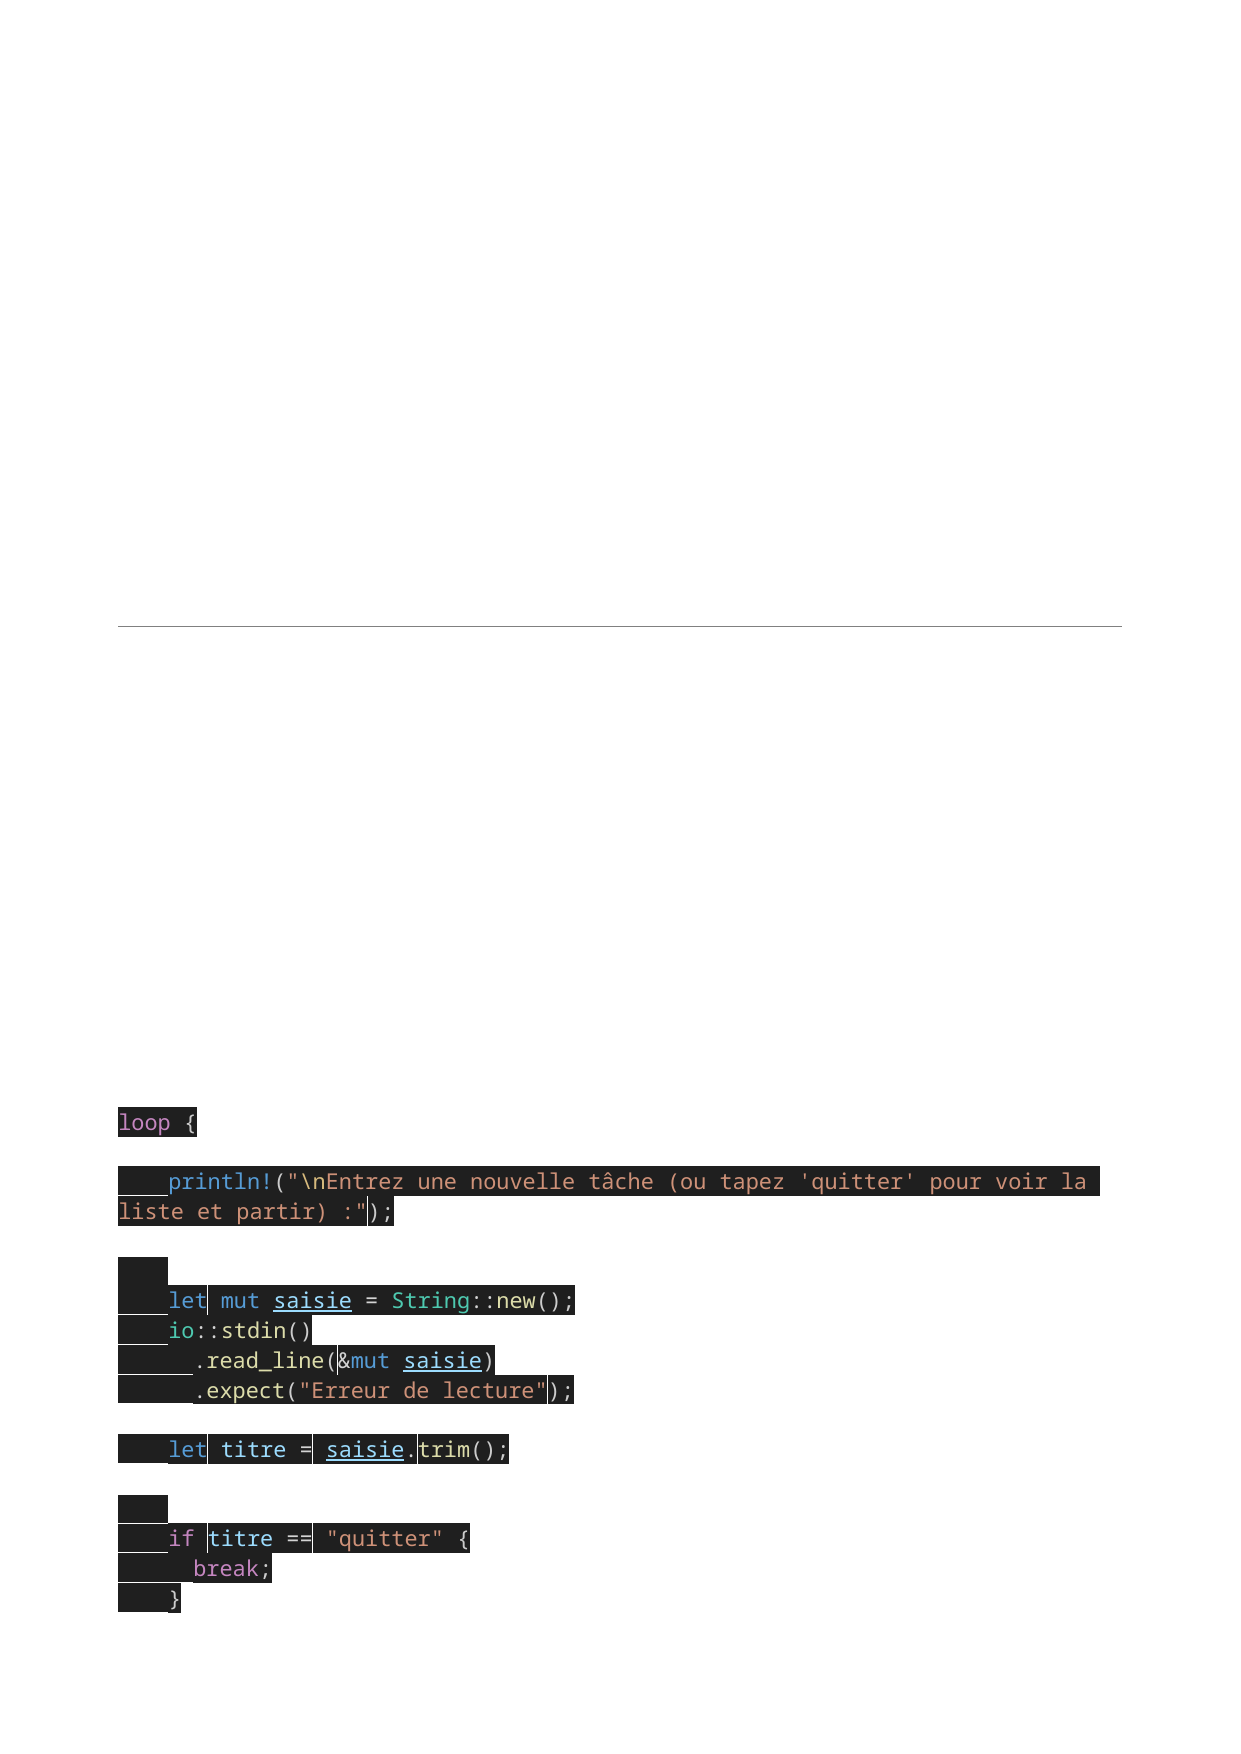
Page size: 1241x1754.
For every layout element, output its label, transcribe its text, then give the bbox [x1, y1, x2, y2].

text let mut saisie = String::new(); [118, 1285, 1122, 1315]
list Le Scope (Portée) : Quand une variable sort de l'accolade } où elle a été créée, Rust appelle automatiquement une fonction invisible nommée drop. [162, 880, 1122, 946]
list Pourquoi ? Pour éviter que deux personnes essaient de modifier ou de supprimer la même mémoire en même temps (ce qui cause des crashs). [162, 502, 1122, 564]
list Conséquence : La mémoire sur la Heap est libérée immédiatement. [162, 980, 1122, 1008]
list L'action : Si tu donnes titre à ta struct Task, titre perd ses droits. Il n'y a pas de "copropriété" en Rust par défaut. [162, 404, 1122, 468]
text if titre == "quitter" { [118, 1523, 1122, 1553]
text let titre = saisie.trim(); [118, 1434, 1122, 1464]
text .expect("Erreur de lecture"); [118, 1375, 1122, 1404]
subtitle 9.2. Un seul propriétaire à la fois [118, 181, 1122, 215]
text .read_line(&mut saisie) [118, 1345, 1122, 1375]
text C'est la magie de Rust. Contrairement au C où il faut faire free() manuellement, Rust s'en occupe tout seul. [118, 782, 1122, 846]
text } [118, 1583, 1122, 1613]
list Le concept : On ne peut pas avoir deux variables qui possèdent la même String sur la Heap. [162, 307, 1122, 371]
text io::stdin() [118, 1315, 1122, 1345]
text loop { [118, 1107, 1122, 1137]
text break; [118, 1553, 1122, 1583]
text println!("\nEntrez une nouvelle tâche (ou tapez 'quitter' pour voir la liste et partir) :"); [118, 1166, 1122, 1226]
subtitle 9.3. Le Drop automatique [118, 719, 1122, 753]
text Exemple dans ta boucle loop : [118, 1042, 1122, 1073]
text C'est la règle qui provoque le fameux Move qu'on a vu au point 8.2. [118, 244, 1122, 273]
